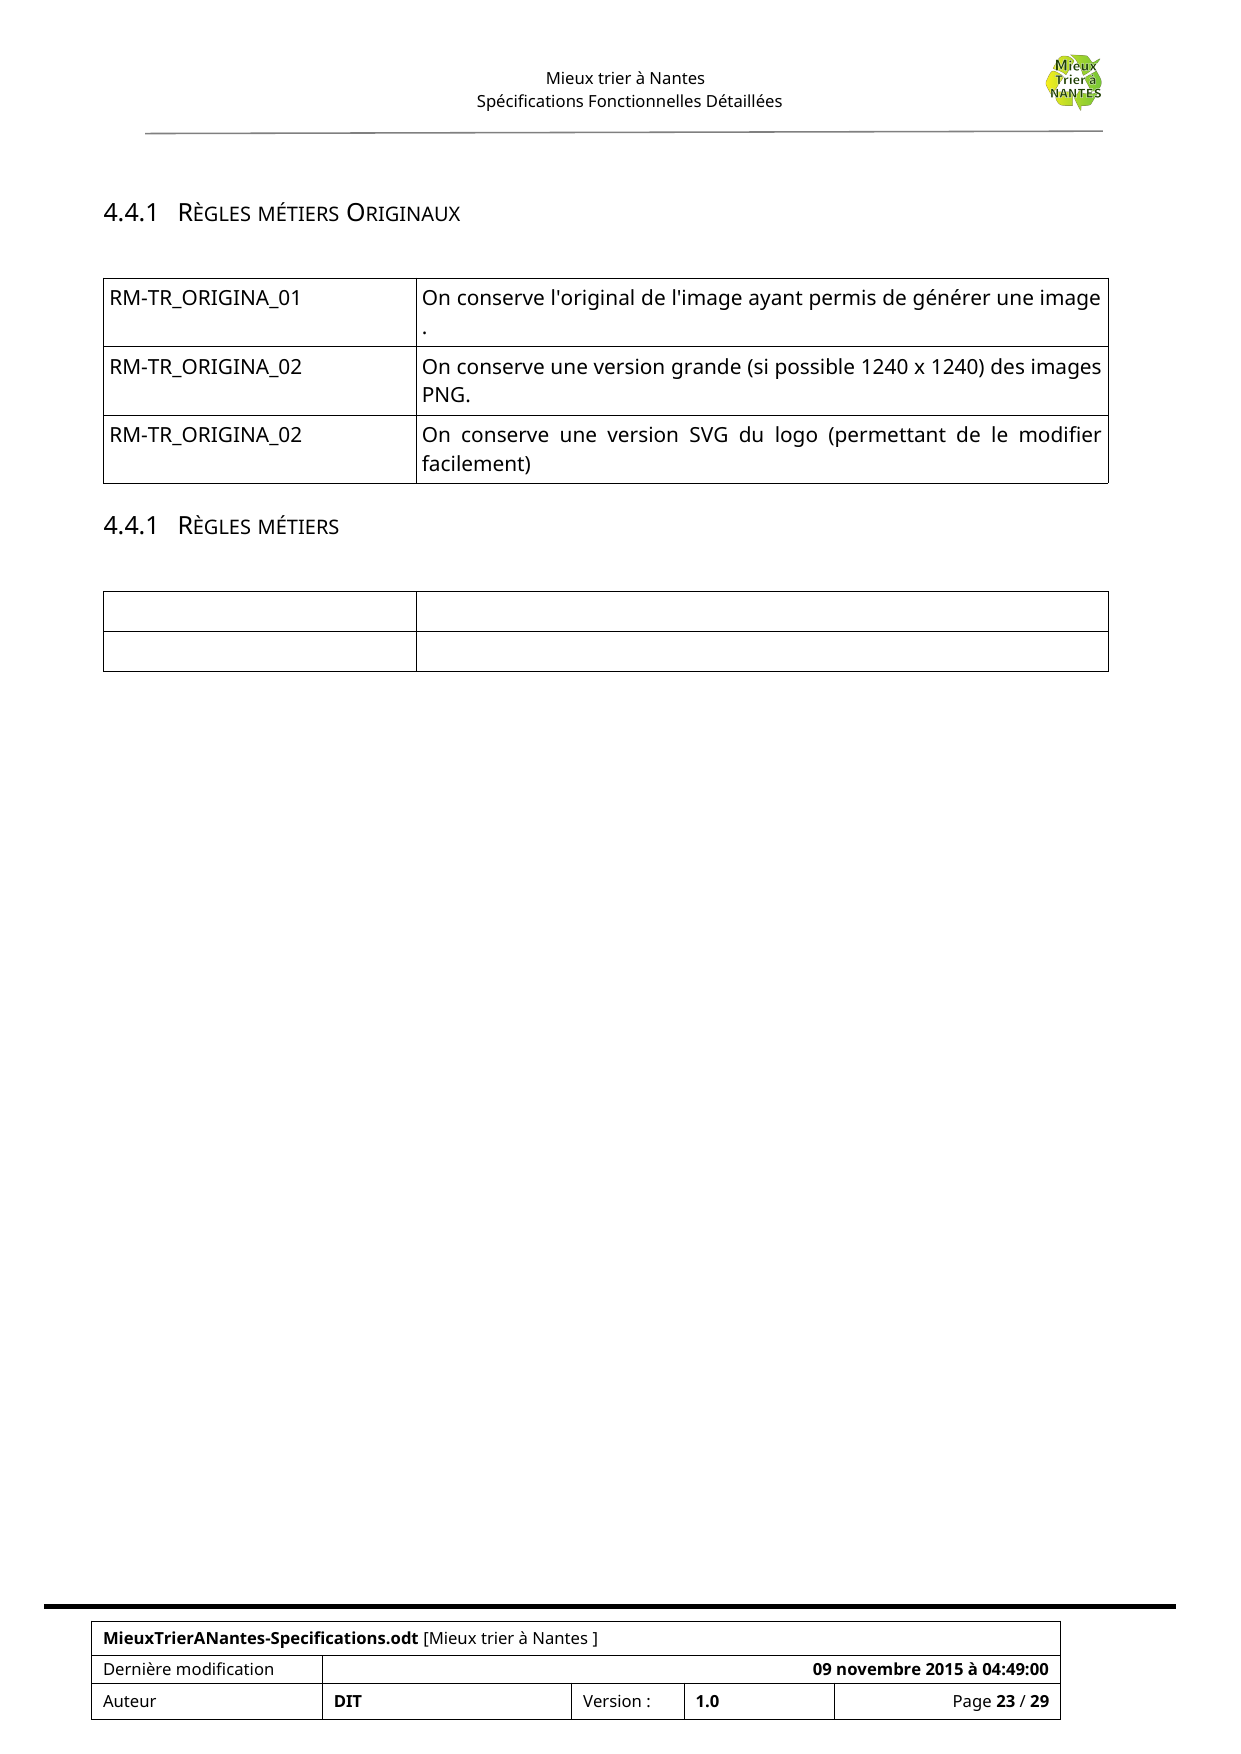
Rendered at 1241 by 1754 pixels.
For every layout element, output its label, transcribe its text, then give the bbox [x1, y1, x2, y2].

table_header [417, 592, 1108, 631]
table_cell [417, 632, 1108, 671]
table_cell On conserve une version SVG du logo (permettant de le modifier facilement) [417, 416, 1108, 483]
table_cell RM-TR_ORIGINA_02 [104, 416, 416, 483]
table_cell On conserve une version grande (si possible 1240 x 1240) des images PNG. [417, 347, 1108, 414]
table_cell [104, 632, 416, 671]
picture [1044, 52, 1104, 112]
table_header [104, 592, 416, 631]
table_header RM-TR_ORIGINA_01 [104, 279, 416, 346]
subtitle Règles métiers [103, 508, 1152, 542]
table_header On conserve l'original de l'image ayant permis de générer une image . [417, 279, 1108, 346]
table_cell RM-TR_ORIGINA_02 [104, 347, 416, 414]
subtitle Règles métiers Originaux [103, 194, 1152, 228]
